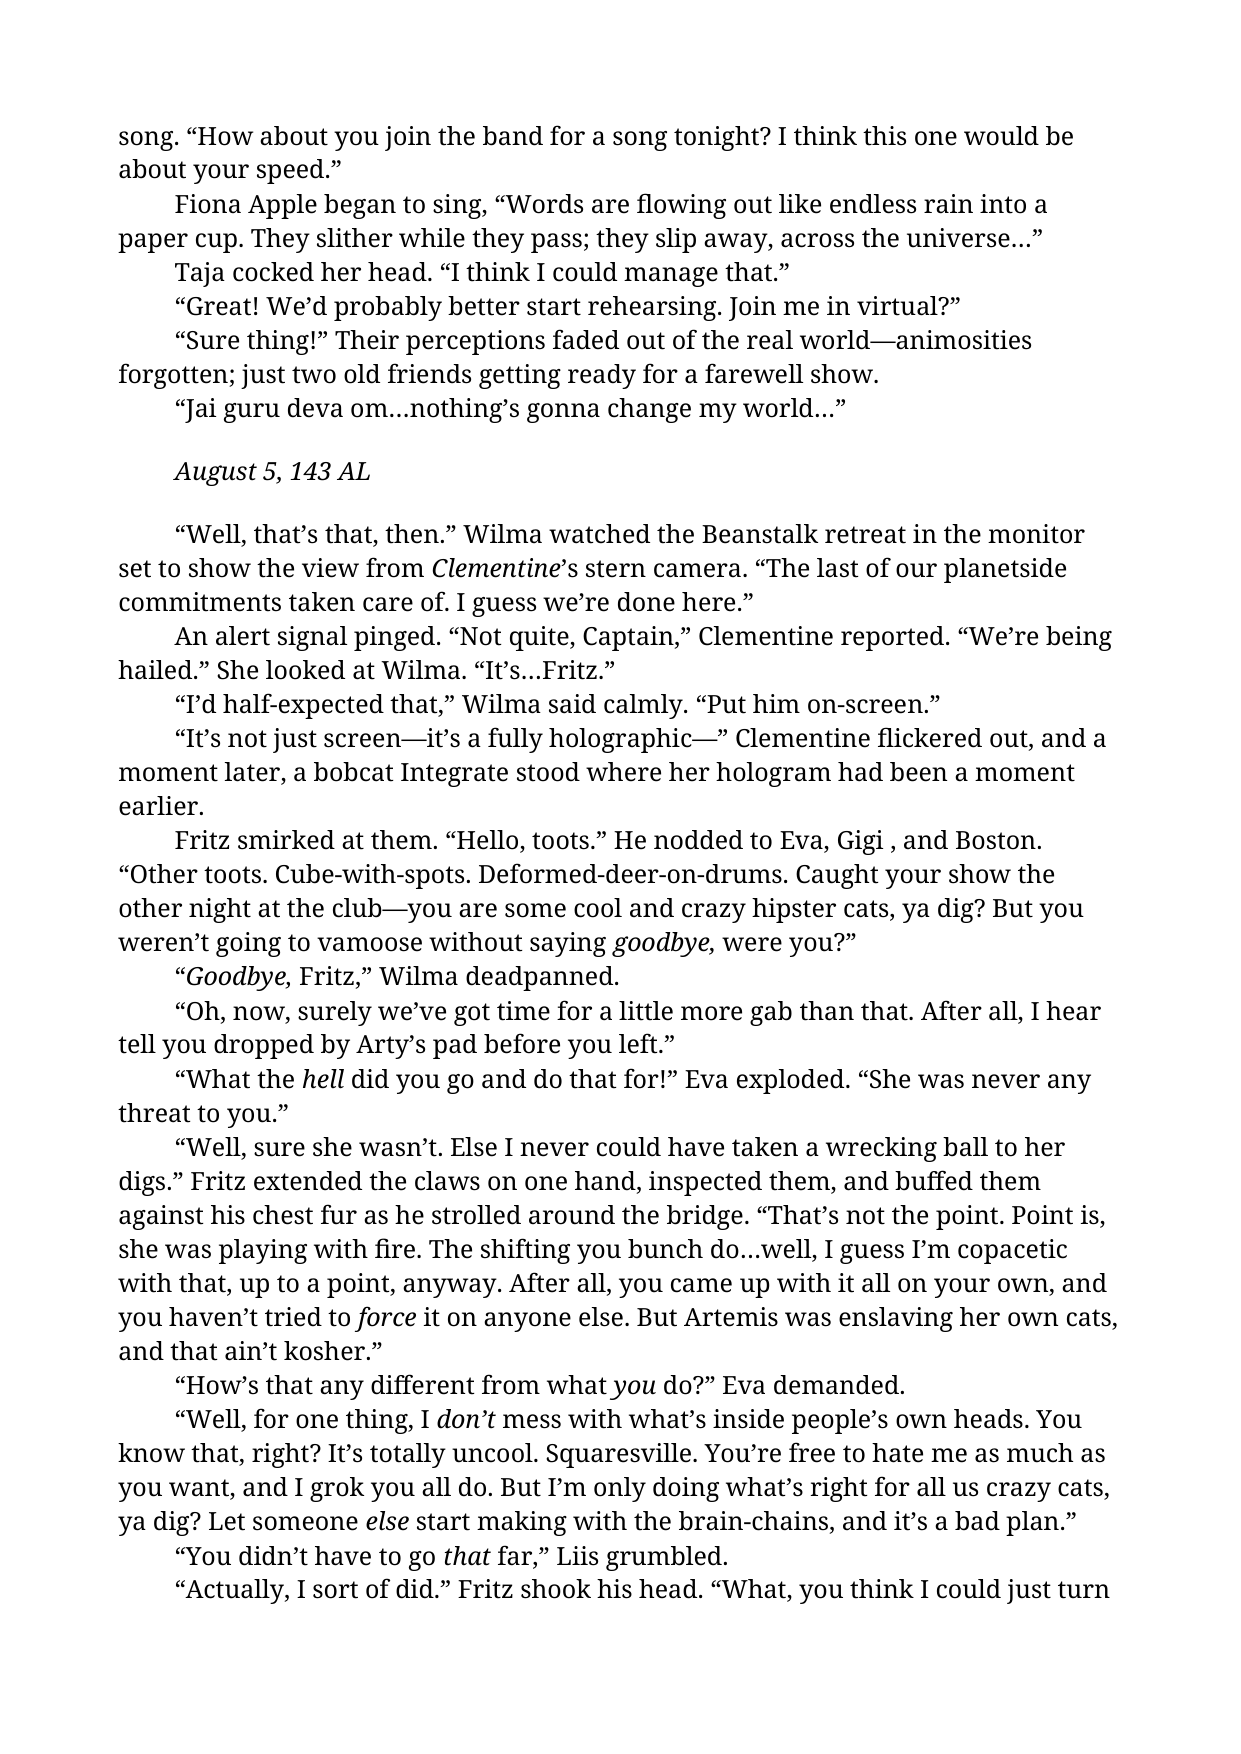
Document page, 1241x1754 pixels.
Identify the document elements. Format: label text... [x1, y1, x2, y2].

text “You didn’t have to go that far,” Liis grumbled. [118, 1538, 1122, 1572]
text “Well, that’s that, then.” Wilma watched the Beanstalk retreat in the monitor set to show the view from Clementine’s stern camera. “The last of our planetside commitments taken care of. I guess we’re done here.” [118, 516, 1122, 618]
text “Actually, I sort of did.” Fritz shook his head. “What, you think I could just turn [118, 1572, 1122, 1606]
text “What the hell did you go and do that for!” Eva exploded. “She was never any threat to you.” [118, 1061, 1122, 1129]
text “Goodbye, Fritz,” Wilma deadpanned. [118, 959, 1122, 993]
text “Great! We’d probably better start rehearsing. Join me in virtual?” [118, 288, 1122, 322]
text An alert signal pinged. “Not quite, Captain,” Clementine reported. “We’re being hailed.” She looked at Wilma. “It’s…Fritz.” [118, 618, 1122, 687]
text “Well, for one thing, I don’t mess with what’s inside people’s own heads. You know that, right? It’s totally uncool. Squaresville. You’re free to hate me as much as you want, and I grok you all do. But I’m only doing what’s right for all us crazy cats, ya dig? Let someone else start making with the brain-chains, and it’s a bad plan.” [118, 1402, 1122, 1538]
text August 5, 143 AL [118, 453, 1122, 487]
text song. “How about you join the band for a song tonight? I think this one would be about your speed.” [118, 118, 1122, 186]
text “Jai guru deva om…nothing’s gonna change my world…” [118, 391, 1122, 425]
text “Well, sure she wasn’t. Else I never could have taken a wrecking ball to her digs.” Fritz extended the claws on one hand, inspected them, and buffed them against his chest fur as he strolled around the bridge. “That’s not the point. Point is, she was playing with fire. The shifting you bunch do…well, I guess I’m copacetic with that, up to a point, anyway. After all, you came up with it all on your own, and you haven’t tried to force it on anyone else. But Artemis was enslaving her own cats, and that ain’t kosher.” [118, 1129, 1122, 1368]
text “It’s not just screen—it’s a fully holographic—” Clementine flickered out, and a moment later, a bobcat Integrate stood where her hologram had been a moment earlier. [118, 721, 1122, 823]
text “Oh, now, surely we’ve got time for a little more gab than that. After all, I hear tell you dropped by Arty’s pad before you left.” [118, 993, 1122, 1061]
text “Sure thing!” Their perceptions faded out of the real world—animosities forgotten; just two old friends getting ready for a farewell show. [118, 322, 1122, 391]
text Fritz smirked at them. “Hello, toots.” He nodded to Eva, Gigi , and Boston. “Other toots. Cube-with-spots. Deformed-deer-on-drums. Caught your show the other night at the club—you are some cool and crazy hipster cats, ya dig? But you weren’t going to vamoose without saying goodbye, were you?” [118, 823, 1122, 959]
text Fiona Apple began to sing, “Words are flowing out like endless rain into a paper cup. They slither while they pass; they slip away, across the universe…” [118, 186, 1122, 254]
text Taja cocked her head. “I think I could manage that.” [118, 254, 1122, 288]
text “I’d half-expected that,” Wilma said calmly. “Put him on-screen.” [118, 687, 1122, 721]
text “How’s that any different from what you do?” Eva demanded. [118, 1368, 1122, 1402]
